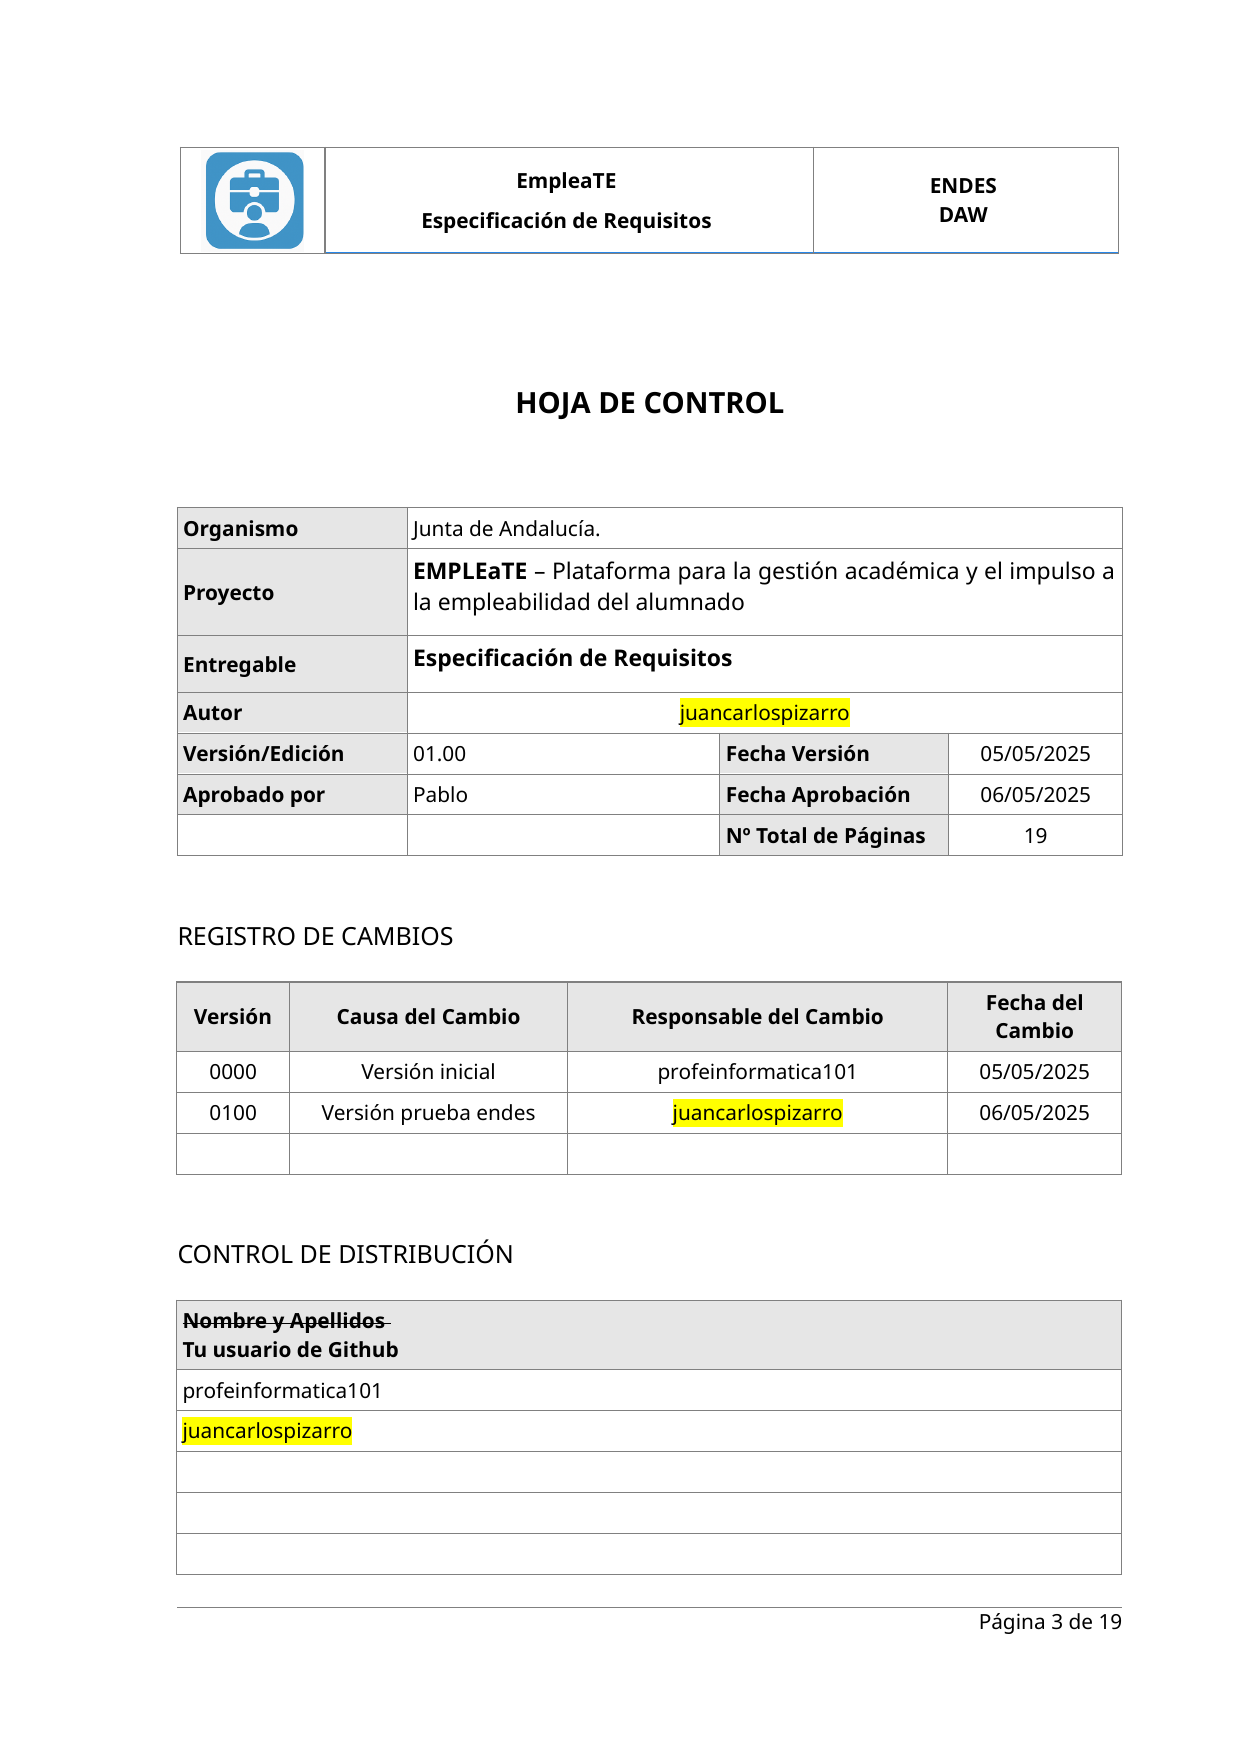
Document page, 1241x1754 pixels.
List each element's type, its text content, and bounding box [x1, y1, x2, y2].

table_cell EMPLEaTE – Plataforma para la gestión académica y el impulso a la empleabilidad del alumnado [408, 549, 1122, 635]
table_cell Proyecto [178, 549, 407, 635]
table_cell Fecha Versión [720, 734, 948, 773]
table_header Nombre y Apellidos Tu usuario de Github [177, 1301, 1121, 1369]
text HOJA DE CONTROL [177, 382, 1122, 422]
table_cell Especificación de Requisitos [408, 636, 1122, 692]
table_cell Entregable [178, 636, 407, 692]
table_cell 0000 [177, 1052, 289, 1092]
table_cell 01.00 [408, 734, 719, 773]
table_cell Pablo [408, 775, 719, 814]
table_cell [408, 815, 719, 855]
table_cell 19 [949, 815, 1122, 855]
table_header Responsable del Cambio [568, 983, 947, 1051]
table_cell 06/05/2025 [949, 775, 1122, 814]
table_cell [568, 1134, 947, 1173]
table_cell Aprobado por [178, 775, 407, 814]
table_cell [178, 815, 407, 855]
table_header Causa del Cambio [290, 983, 567, 1051]
table_cell [290, 1134, 567, 1173]
text REGISTRO DE CAMBIOS [177, 919, 1122, 953]
table_cell Versión prueba endes [290, 1093, 567, 1133]
table_cell profeinformatica101 [568, 1052, 947, 1092]
table_cell 06/05/2025 [948, 1093, 1121, 1133]
table_cell Versión/Edición [178, 734, 407, 773]
table_cell Nº Total de Páginas [720, 815, 948, 855]
table_header Junta de Andalucía. [408, 508, 1122, 548]
table_cell juancarlospizarro [568, 1093, 947, 1133]
table_header Versión [177, 983, 289, 1051]
table_header Fecha del Cambio [948, 983, 1121, 1051]
table_cell [177, 1493, 1121, 1533]
table_cell [177, 1452, 1121, 1492]
picture [201, 150, 304, 252]
table_cell juancarlospizarro [408, 693, 1122, 732]
table_cell 05/05/2025 [948, 1052, 1121, 1092]
table_cell [177, 1134, 289, 1173]
table_cell [948, 1134, 1121, 1173]
table_cell profeinformatica101 [177, 1370, 1121, 1410]
table_cell juancarlospizarro [177, 1411, 1121, 1451]
table_header Organismo [178, 508, 407, 548]
table_cell Autor [178, 693, 407, 732]
table_cell Fecha Aprobación [720, 775, 948, 814]
table_cell 0100 [177, 1093, 289, 1133]
table_cell [177, 1534, 1121, 1574]
text CONTROL DE DISTRIBUCIÓN [177, 1237, 1122, 1271]
table_cell 05/05/2025 [949, 734, 1122, 773]
table_cell Versión inicial [290, 1052, 567, 1092]
